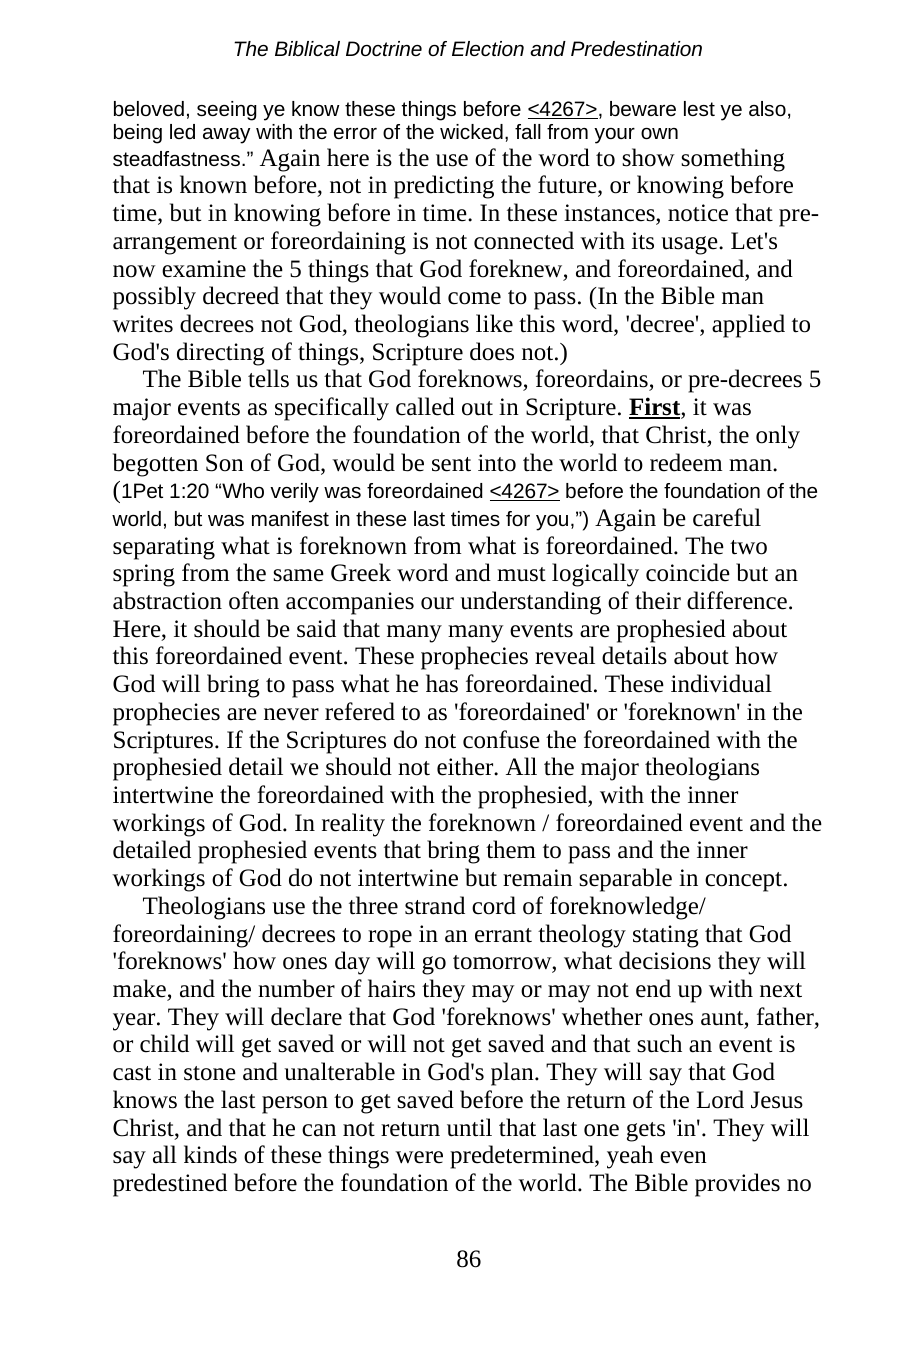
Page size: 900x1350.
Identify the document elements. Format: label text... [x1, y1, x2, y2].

text beloved, seeing ye know these things before <4267>, beware lest ye also, being led away with the error of the wicked, fall from your own steadfastness.” Again here is the use of the word to show something that is known before, not in predicting the future, or knowing before time, but in knowing before in time. In these instances, notice that pre-arrangement or foreordaining is not connected with its usage. Let's now examine the 5 things that God foreknew, and foreordained, and possibly decreed that they would come to pass. (In the Bible man writes decrees not God, theologians like this word, 'decree', applied to God's directing of things, Scripture does not.) [112, 97, 825, 366]
text The Bible tells us that God foreknows, foreordains, or pre-decrees 5 major events as specifically called out in Scripture. First, it was foreordained before the foundation of the world, that Christ, the only begotten Son of God, would be sent into the world to redeem man. (1Pet 1:20 “Who verily was foreordained <4267> before the foundation of the world, but was manifest in these last times for you,”) Again be careful separating what is foreknown from what is foreordained. The two spring from the same Greek word and must logically coincide but an abstraction often accompanies our understanding of their difference. Here, it should be said that many many events are prophesied about this foreordained event. These prophecies reveal details about how God will bring to pass what he has foreordained. These individual prophecies are never refered to as 'foreordained' or 'foreknown' in the Scriptures. If the Scriptures do not confuse the foreordained with the prophesied detail we should not either. All the major theologians intertwine the foreordained with the prophesied, with the inner workings of God. In reality the foreknown / foreordained event and the detailed prophesied events that bring them to pass and the inner workings of God do not intertwine but remain separable in concept. [112, 366, 825, 892]
text Theologians use the three strand cord of foreknowledge/ foreordaining/ decrees to rope in an errant theology stating that God 'foreknows' how ones day will go tomorrow, what decisions they will make, and the number of hairs they may or may not end up with next year. They will declare that God 'foreknows' whether ones aunt, father, or child will get saved or will not get saved and that such an event is cast in stone and unalterable in God's plan. They will say that God knows the last person to get saved before the return of the Lord Jesus Christ, and that he can not return until that last one gets 'in'. They will say all kinds of these things were predetermined, yeah even predestined before the foundation of the world. The Bible provides no [112, 892, 825, 1197]
